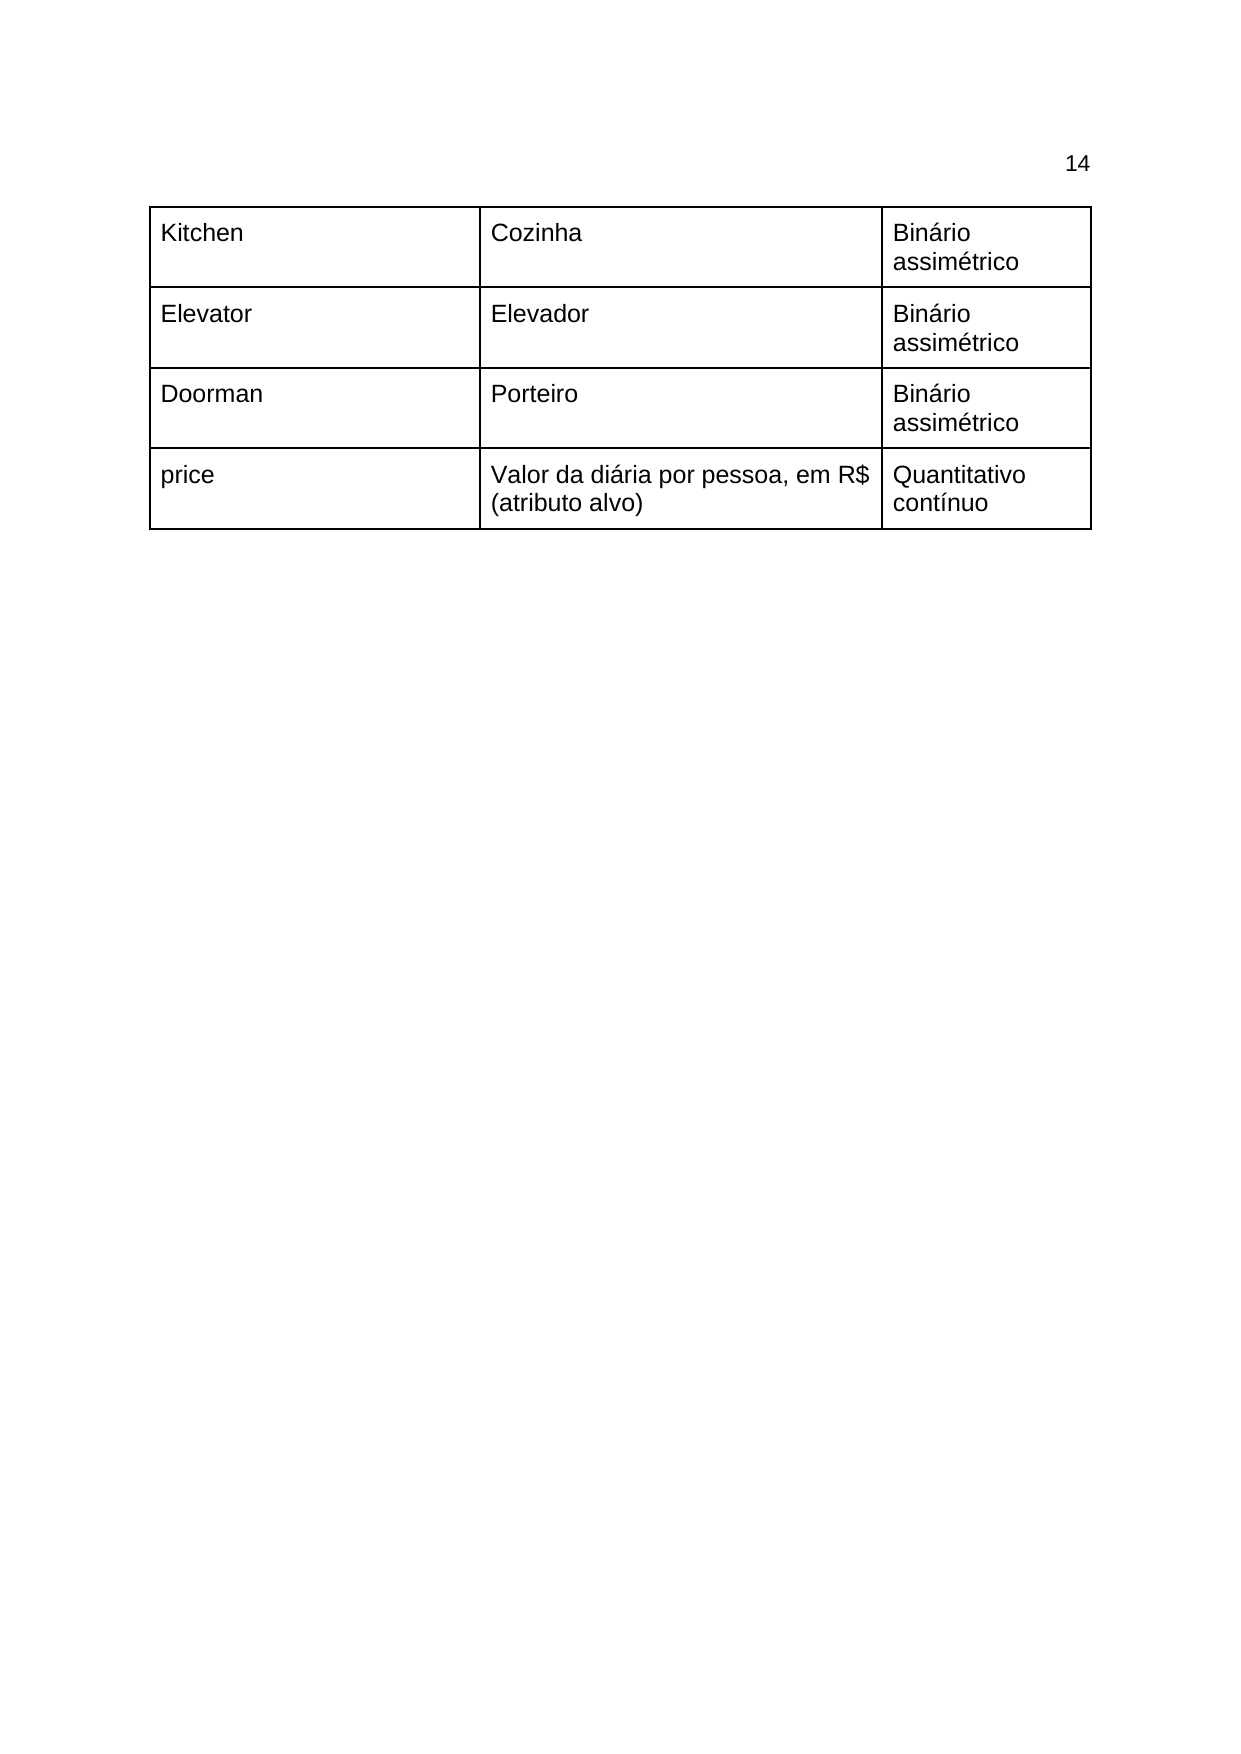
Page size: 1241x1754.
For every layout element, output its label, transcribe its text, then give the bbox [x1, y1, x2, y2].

table_cell Elevador [481, 288, 881, 367]
table_cell price [151, 449, 479, 527]
table_cell Kitchen [151, 208, 479, 286]
table_cell Cozinha [481, 208, 881, 286]
table_cell Porteiro [481, 369, 881, 447]
table_cell Binário assimétrico [883, 288, 1090, 367]
table_cell Binário assimétrico [883, 208, 1090, 286]
table_cell Quantitativo contínuo [883, 449, 1090, 527]
table_cell Binário assimétrico [883, 369, 1090, 447]
table_cell Valor da diária por pessoa, em R$ (atributo alvo) [481, 449, 881, 527]
table_cell Elevator [151, 288, 479, 367]
table_cell Doorman [151, 369, 479, 447]
